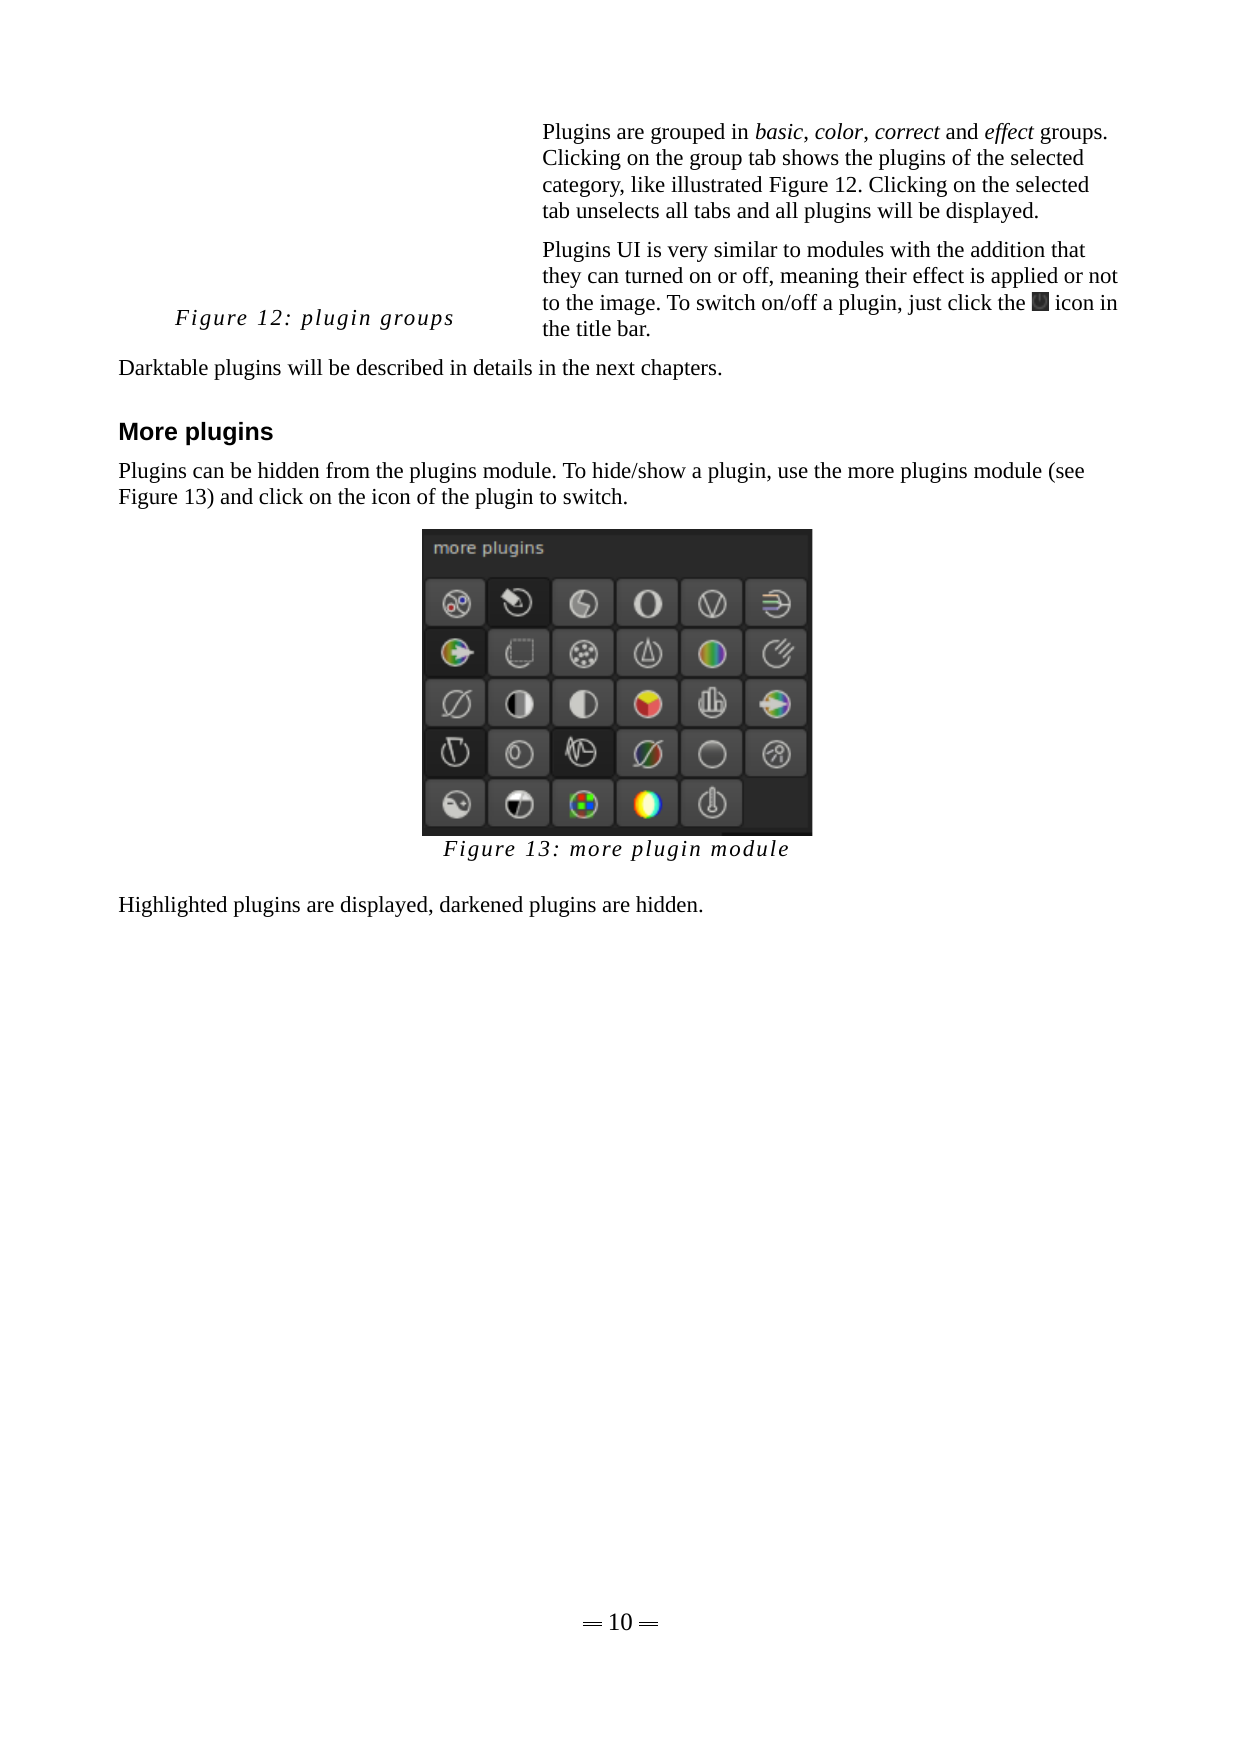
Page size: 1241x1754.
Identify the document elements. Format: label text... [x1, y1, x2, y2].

picture [422, 529, 813, 836]
subtitle More plugins [118, 416, 1122, 445]
text Figure 12: plugin groups [118, 137, 513, 331]
text [422, 517, 812, 529]
text Plugins can be hidden from the plugins module. To hide/show a plugin, use the more plugins module (see Figure 13) and click on the icon of the plugin to switch. [118, 457, 1122, 510]
picture [1031, 292, 1049, 311]
text Plugins are grouped in basic, color, correct and effect groups. Clicking on the group tab shows the plugins of the selected category, like illustrated Figure 12. Clicking on the selected tab unselects all tabs and all plugins will be displayed. [118, 118, 1122, 223]
text Figure 13: more plugin module [422, 836, 812, 862]
text Highlighted plugins are displayed, darkened plugins are hidden. [118, 836, 1122, 918]
text Darktable plugins will be described in details in the next chapters. [118, 354, 1122, 380]
text Plugins UI is very similar to modules with the addition that they can turned on or off, meaning their effect is applied or not to the image. To switch on/off a plugin, just click the icon in the title bar. [118, 236, 1122, 341]
